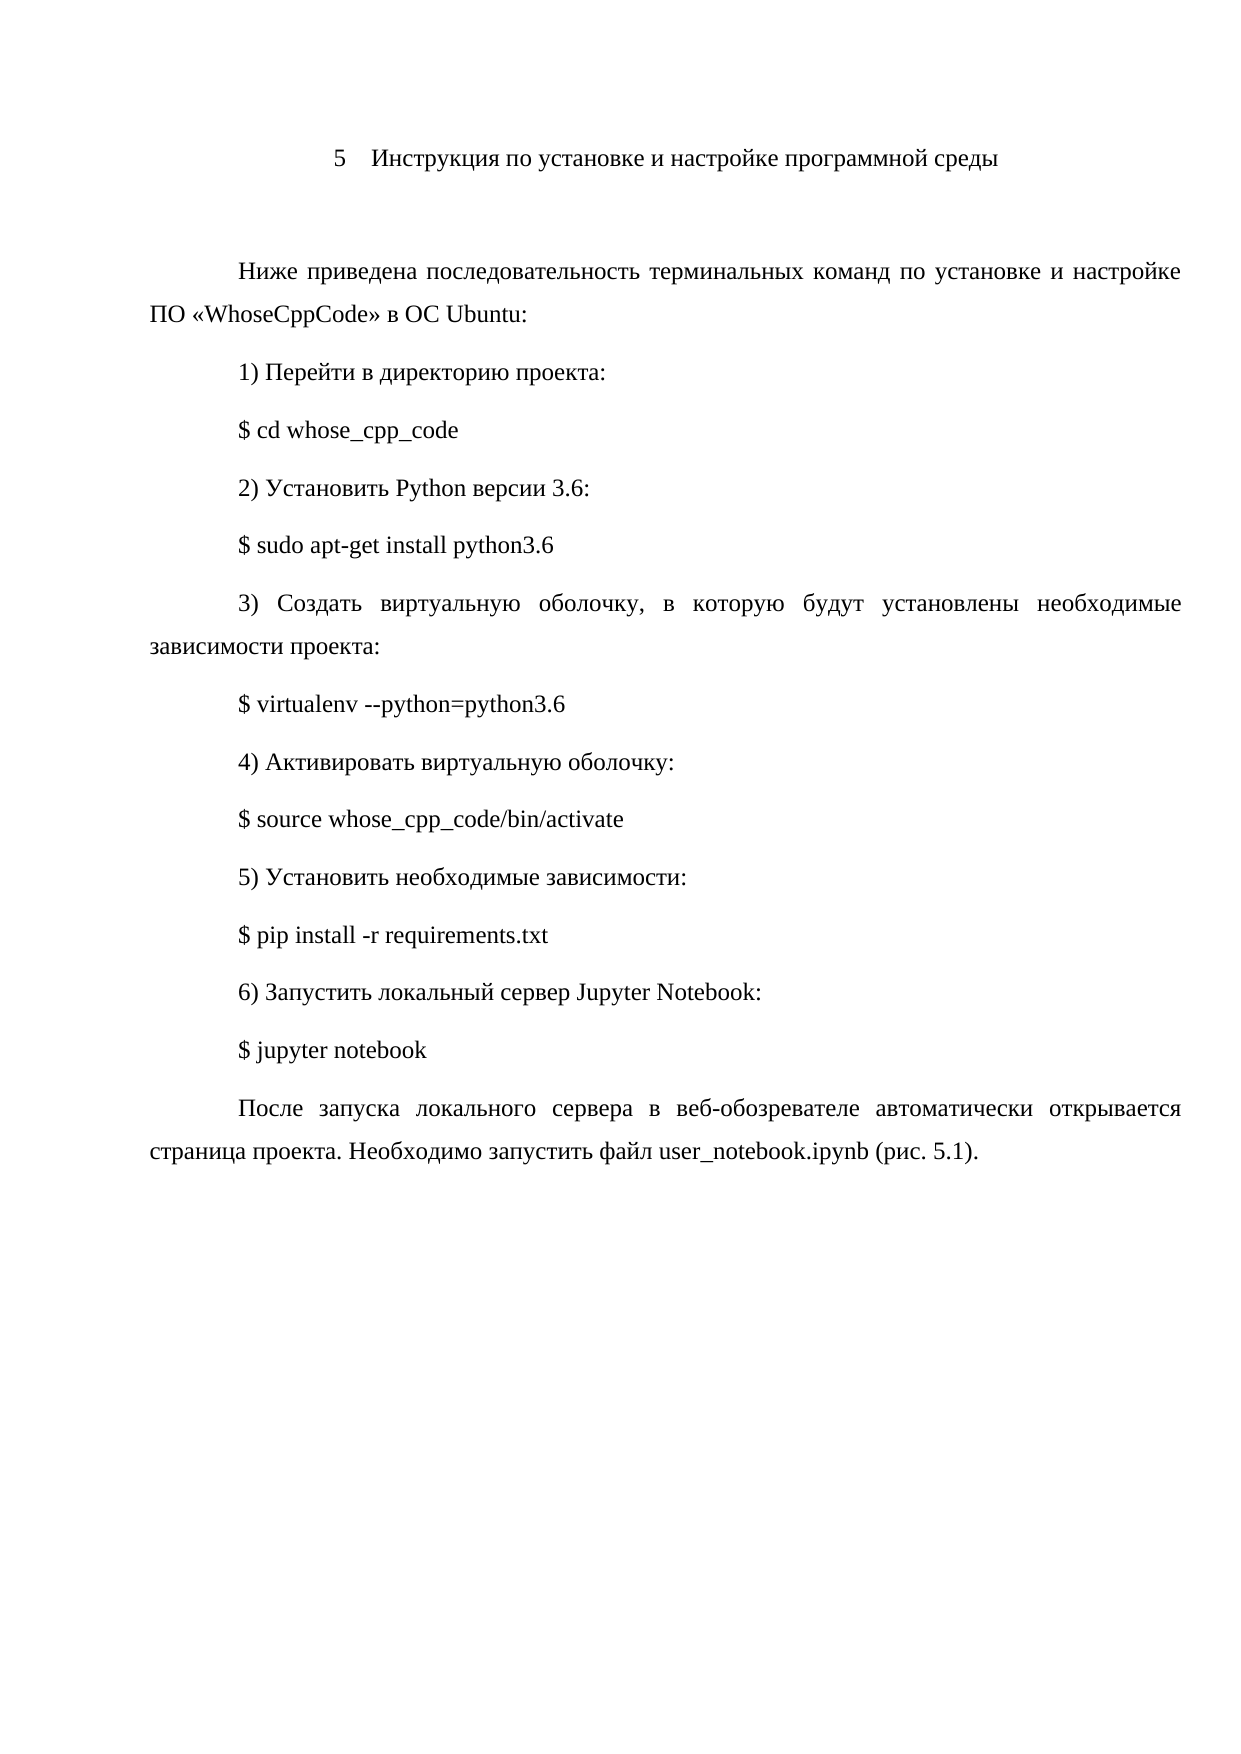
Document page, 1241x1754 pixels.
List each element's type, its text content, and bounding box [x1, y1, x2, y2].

text 6) Запустить локальный сервер Jupyter Notebook: [149, 977, 1182, 1006]
text После запуска локального сервера в веб-обозревателе автоматически открывается страница проекта. Необходимо запустить файл user_notebook.ipynb (рис. 5.1). [149, 1093, 1182, 1165]
text 3) Создать виртуальную оболочку, в которую будут установлены необходимые зависимости проекта: [149, 588, 1182, 660]
text $ cd whose_cpp_code [149, 415, 1182, 444]
text $ source whose_cpp_code/bin/activate [149, 804, 1182, 833]
text $ pip install -r requirements.txt [149, 920, 1182, 948]
text $ jupyter notebook [149, 1035, 1182, 1064]
text 5) Установить необходимые зависимости: [149, 862, 1182, 891]
text $ sudo apt-get install python3.6 [149, 530, 1182, 559]
text $ virtualenv --python=python3.6 [149, 689, 1182, 718]
text 1) Перейти в директорию проекта: [149, 357, 1182, 386]
subtitle 5 Инструкция по установке и настройке программной среды [149, 143, 1182, 172]
text Ниже приведена последовательность терминальных команд по установке и настройке ПО «WhoseCppCode» в ОС Ubuntu: [149, 256, 1182, 328]
text 4) Активировать виртуальную оболочку: [149, 747, 1182, 775]
text 2) Установить Python версии 3.6: [149, 473, 1182, 501]
